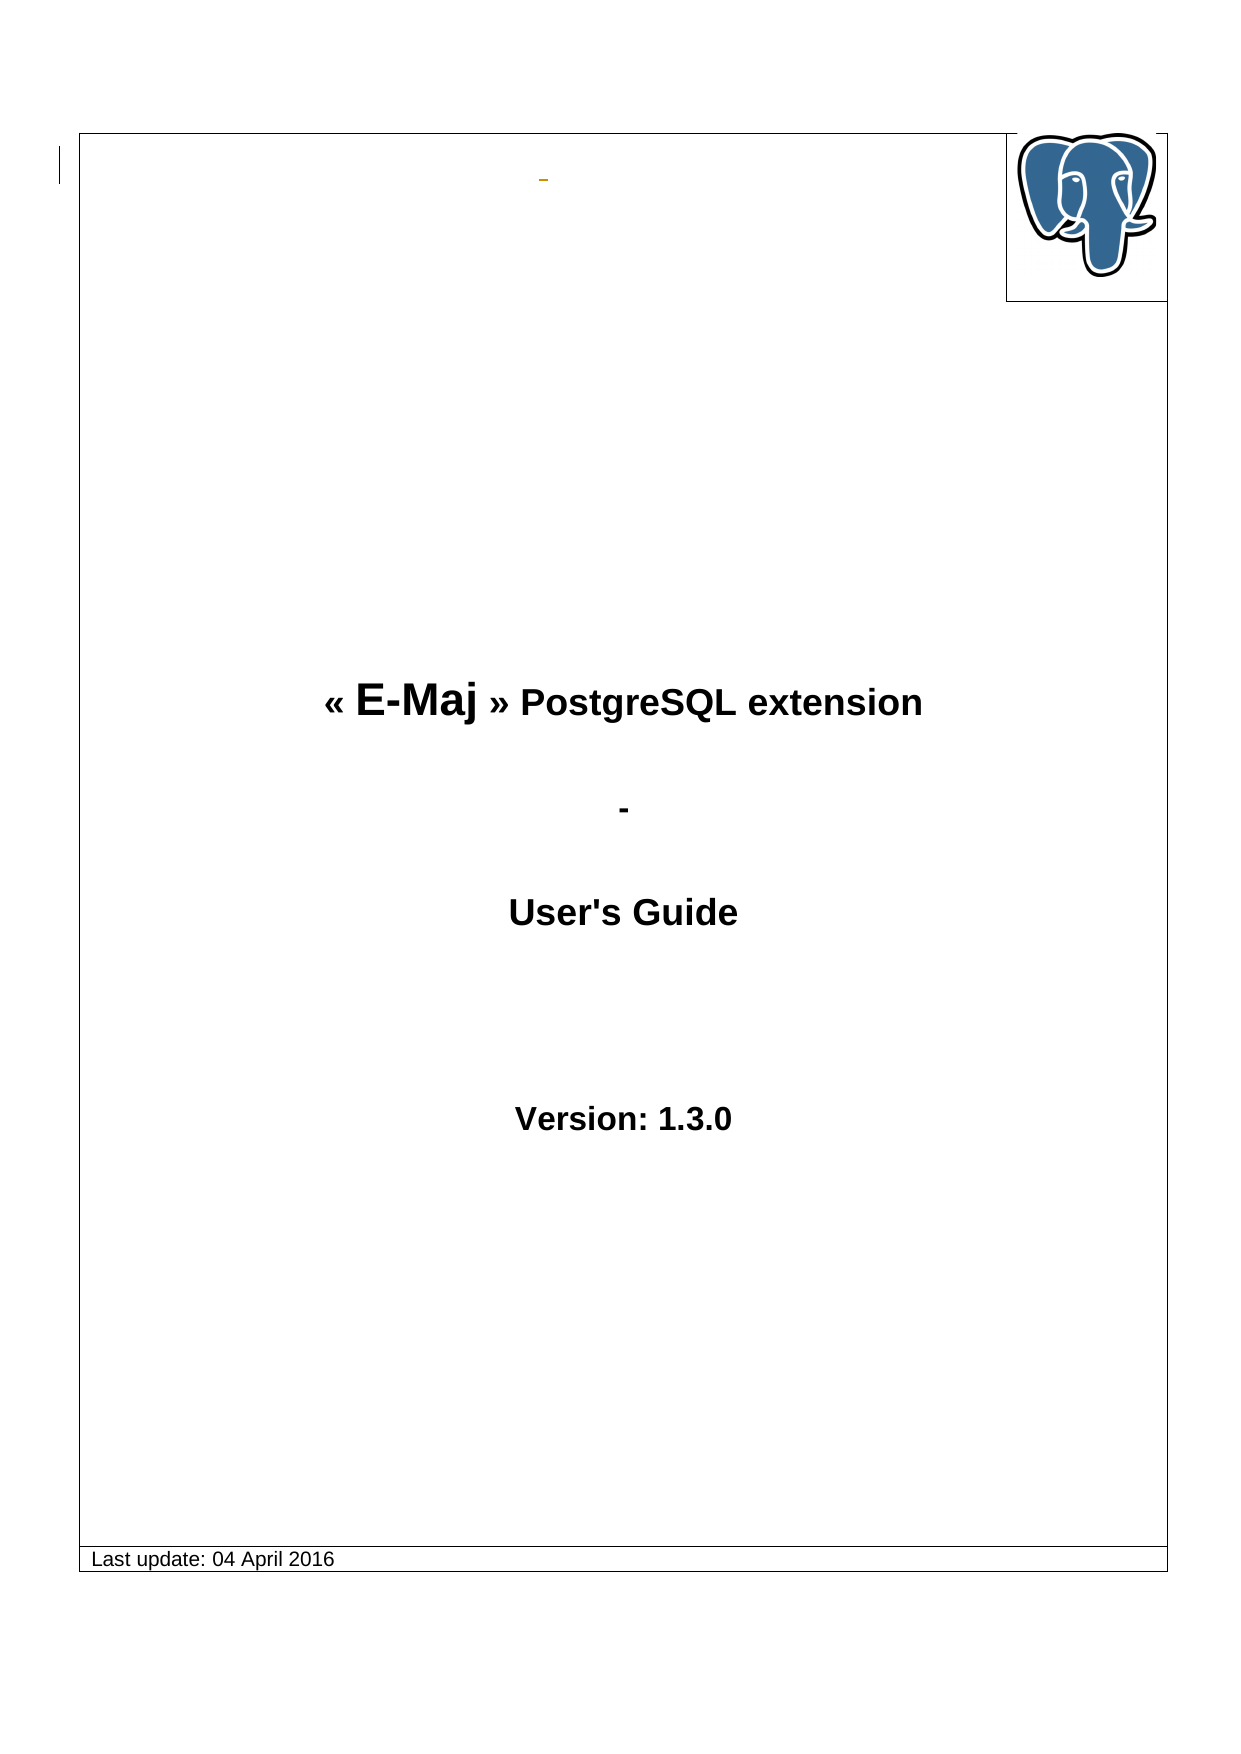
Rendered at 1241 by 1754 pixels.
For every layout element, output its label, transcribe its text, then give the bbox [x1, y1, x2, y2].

table_cell Last update: 04 April 2016 [80, 1547, 1167, 1571]
picture [1017, 133, 1157, 277]
table_header [80, 134, 1006, 301]
table_header [1007, 134, 1167, 301]
table_cell « E-Maj » PostgreSQL extension - User's Guide Version: 1.3.0 [80, 301, 1167, 1546]
